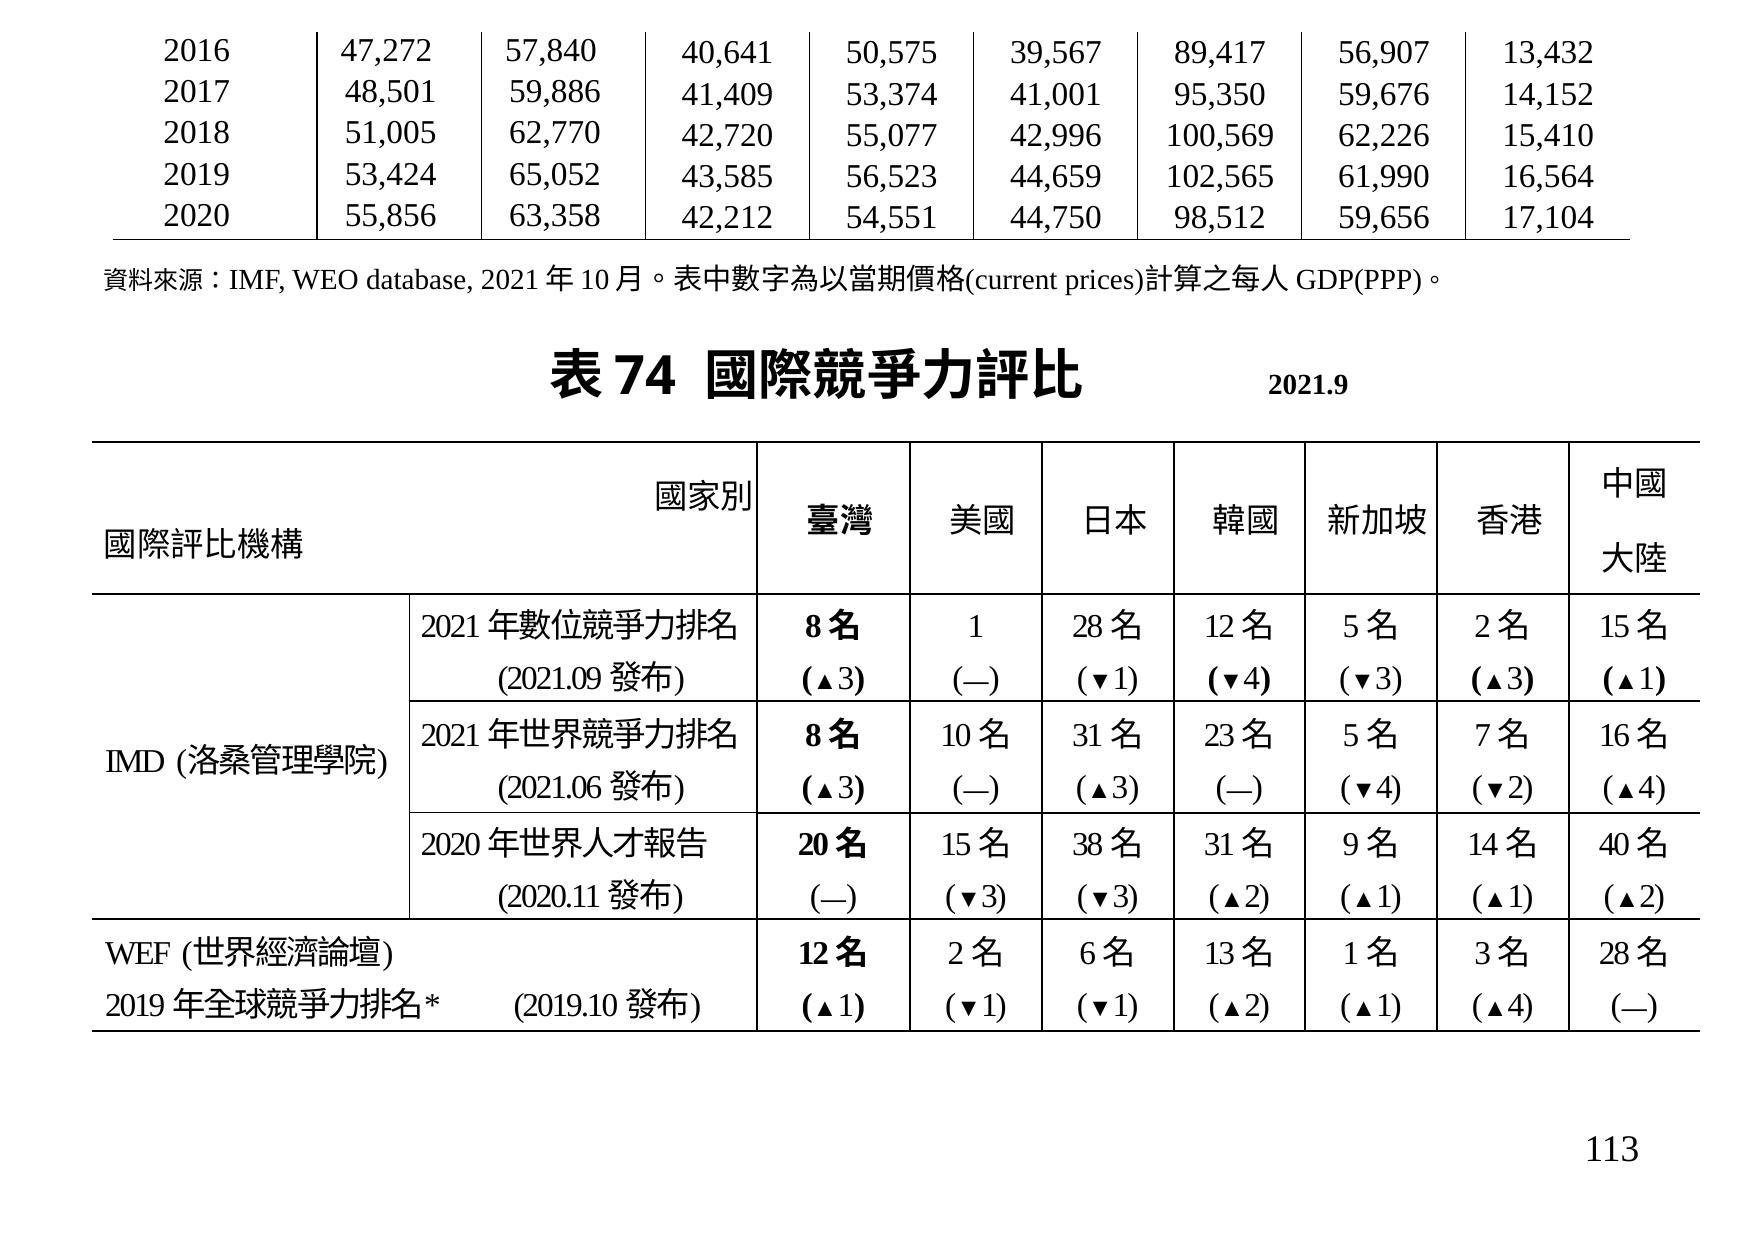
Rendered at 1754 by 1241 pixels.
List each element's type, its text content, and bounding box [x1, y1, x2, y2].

table_header 中國 大陸 [1570, 443, 1700, 593]
table_cell 2名 (▼1) [911, 920, 1041, 1030]
table_cell 42,996 [974, 114, 1137, 156]
table_cell 8名 (▲3) [758, 702, 909, 812]
table_cell 59,886 [482, 73, 645, 114]
text 資料來源：IMF, WEO database, 2021年10月。表中數字為以當期價格(current prices)計算之每人GDP(PPP)。 [103, 239, 1639, 314]
table_cell 2017 [113, 73, 316, 114]
table_cell 89,417 [1138, 32, 1301, 73]
table_cell 54,551 [810, 197, 973, 238]
table_cell 62,770 [482, 114, 645, 156]
table_header 美國 [911, 443, 1041, 593]
table_cell 40,641 [646, 32, 809, 73]
table_cell 10名 (—) [911, 702, 1041, 812]
table_cell 31名 (▲2) [1175, 814, 1304, 918]
table_cell 44,750 [974, 197, 1137, 238]
table_cell 2016 [113, 32, 316, 73]
table_cell 41,409 [646, 73, 809, 114]
table_cell 2021年數位競爭力排名 (2021.09發布) [410, 595, 756, 699]
table_cell 15名 (▼3) [911, 814, 1041, 918]
table_cell 102,565 [1138, 156, 1301, 197]
table_cell 51,005 [318, 114, 481, 156]
table_cell 1 (—) [911, 595, 1041, 699]
table_cell 56,907 [1302, 32, 1465, 73]
table_cell 2019 [113, 156, 316, 197]
table_cell 16,564 [1466, 156, 1630, 197]
table_cell 65,052 [482, 156, 645, 197]
table_cell 95,350 [1138, 73, 1301, 114]
table_cell 42,212 [646, 197, 809, 238]
table_cell 6名 (▼1) [1043, 920, 1173, 1030]
table_header 國家別 國際評比機構 [92, 443, 756, 593]
table_cell 100,569 [1138, 114, 1301, 156]
table_cell 12名 (▼4) [1175, 595, 1304, 699]
table_cell 23名 (—) [1175, 702, 1304, 812]
table_cell 2018 [113, 114, 316, 156]
table_header 新加坡 [1306, 443, 1436, 593]
table_cell 17,104 [1466, 197, 1630, 238]
table_cell IMD (洛桑管理學院) [92, 595, 409, 918]
table_cell 15名 (▲1) [1570, 595, 1700, 699]
table_cell 50,575 [810, 32, 973, 73]
table_cell 40名 (▲2) [1570, 814, 1700, 918]
table_cell 38名 (▼3) [1043, 814, 1173, 918]
table_cell 59,656 [1302, 197, 1465, 238]
table_cell 53,374 [810, 73, 973, 114]
table_cell 59,676 [1302, 73, 1465, 114]
table_cell 53,424 [318, 156, 481, 197]
table_header 日本 [1043, 443, 1173, 593]
table_cell 39,567 [974, 32, 1137, 73]
table_cell 9名 (▲1) [1306, 814, 1436, 918]
table_cell WEF (世界經濟論壇) 2019年全球競爭力排名* (2019.10發布) [92, 920, 756, 1030]
table_cell 5名 (▼4) [1306, 702, 1436, 812]
table_cell 13名 (▲2) [1175, 920, 1304, 1030]
table_cell 55,077 [810, 114, 973, 156]
table_cell 28名 (—) [1570, 920, 1700, 1030]
table_cell 41,001 [974, 73, 1137, 114]
table_cell 57,840 [482, 32, 645, 73]
table_cell 55,856 [318, 197, 481, 238]
table_cell 16名 (▲4) [1570, 702, 1700, 812]
table_cell 1名 (▲1) [1306, 920, 1436, 1030]
table_cell 14,152 [1466, 73, 1630, 114]
table_header 韓國 [1175, 443, 1304, 593]
table_cell 12名 (▲1) [758, 920, 909, 1030]
table_cell 13,432 [1466, 32, 1630, 73]
subtitle 表74 國際競爭力評比 2021.9 [103, 314, 1639, 427]
table_header 香港 [1438, 443, 1568, 593]
table_cell 43,585 [646, 156, 809, 197]
table_cell 98,512 [1138, 197, 1301, 238]
table_cell 2020年世界人才報告 (2020.11發布) [410, 813, 756, 918]
table_cell 2020 [113, 197, 316, 238]
table_cell 15,410 [1466, 114, 1630, 156]
table_cell 48,501 [318, 73, 481, 114]
table_cell 2名 (▲3) [1438, 595, 1568, 699]
table_cell 62,226 [1302, 114, 1465, 156]
table_cell 31名 (▲3) [1043, 702, 1173, 812]
table_cell 56,523 [810, 156, 973, 197]
table_cell 14名 (▲1) [1438, 814, 1568, 918]
table_cell 44,659 [974, 156, 1137, 197]
table_cell 28名 (▼1) [1043, 595, 1173, 699]
table_cell 61,990 [1302, 156, 1465, 197]
table_cell 47,272 [318, 32, 481, 73]
table_cell 5名 (▼3) [1306, 595, 1436, 699]
table_cell 8名 (▲3) [758, 595, 909, 699]
table_cell 7名 (▼2) [1438, 702, 1568, 812]
table_cell 20名 (—) [758, 814, 909, 918]
table_cell 2021年世界競爭力排名 (2021.06發布) [410, 702, 756, 812]
table_header 臺灣 [758, 443, 909, 593]
table_cell 42,720 [646, 114, 809, 156]
table_cell 3名 (▲4) [1438, 920, 1568, 1030]
table_cell 63,358 [482, 197, 645, 238]
